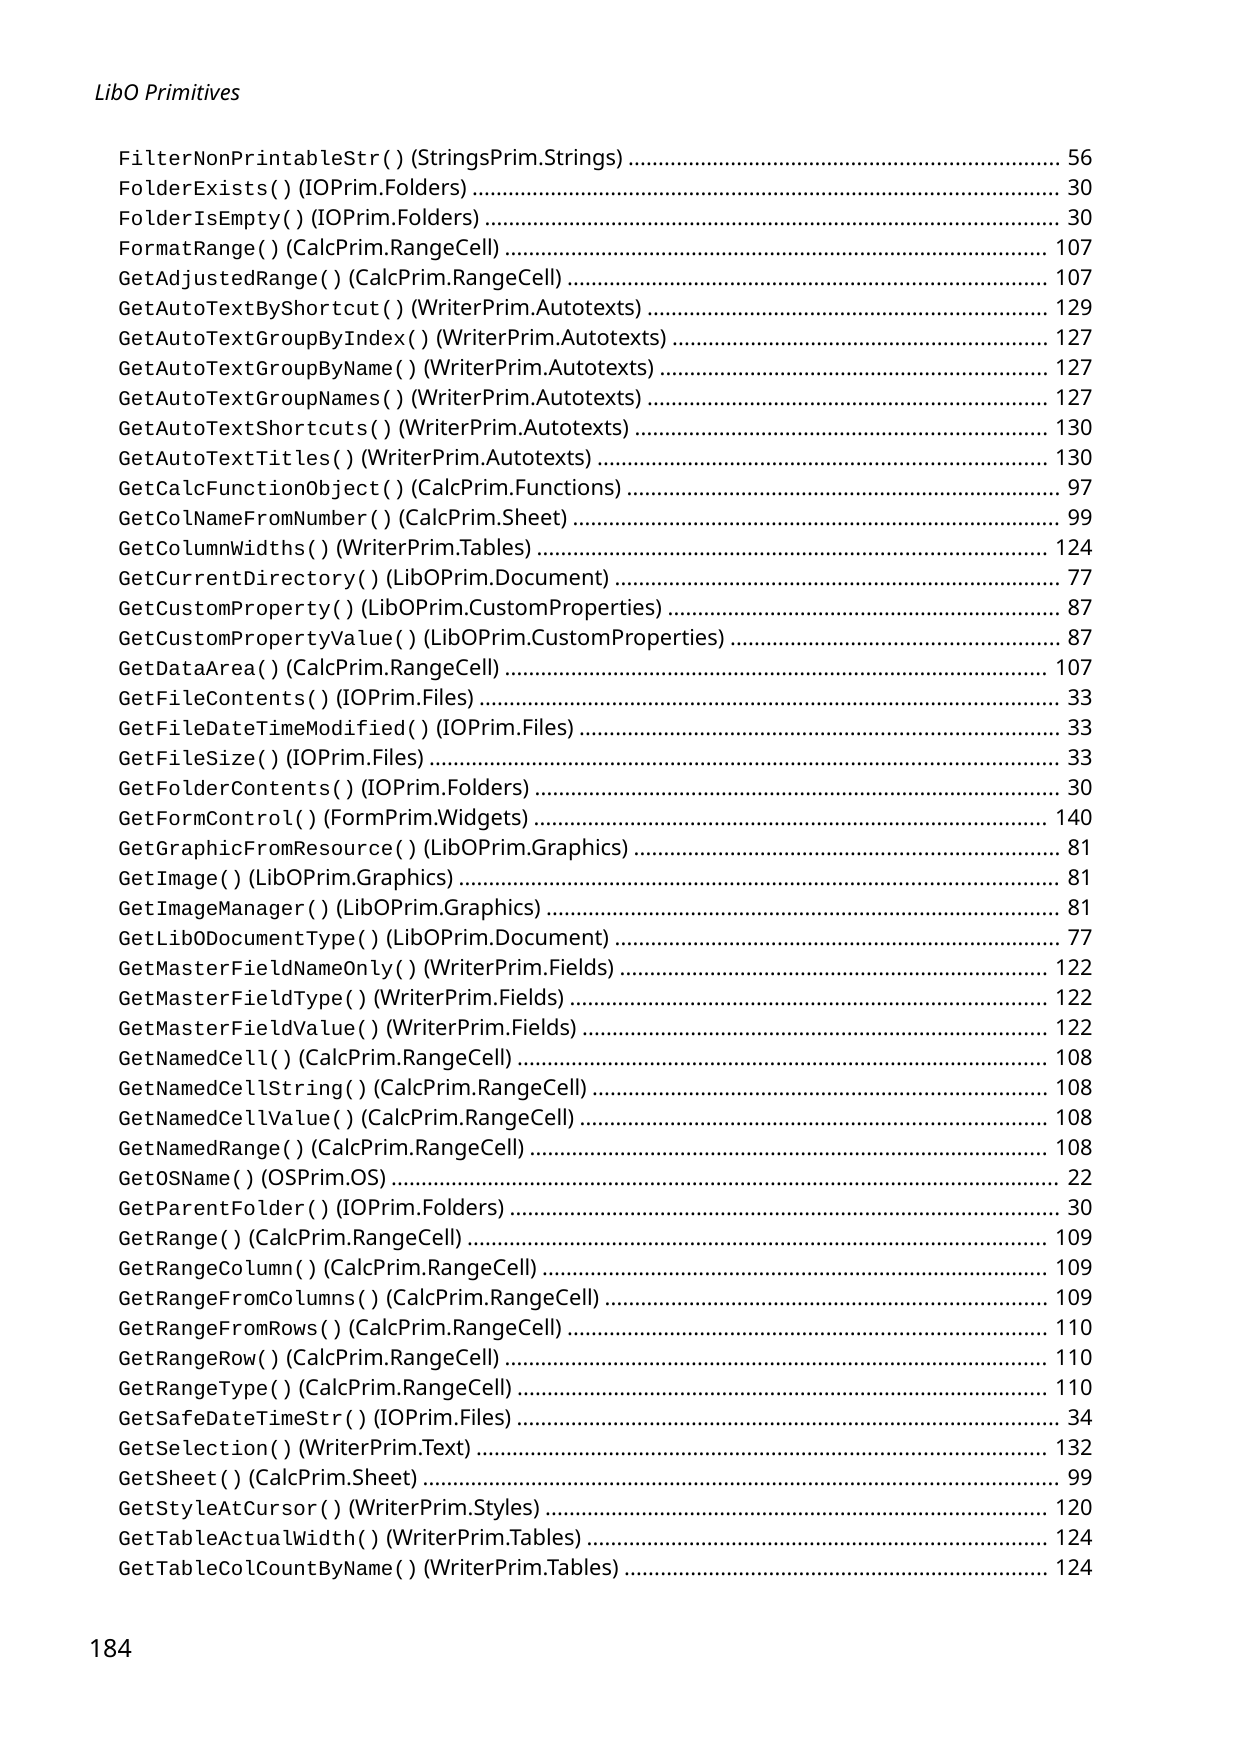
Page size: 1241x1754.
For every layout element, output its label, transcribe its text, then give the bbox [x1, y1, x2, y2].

text FolderIsEmpty() (IOPrim.Folders) 30 [118, 202, 1093, 232]
text GetAdjustedRange() (CalcPrim.RangeCell) 107 [118, 262, 1093, 292]
text GetTableColCountByName() (WriterPrim.Tables) 124 [118, 1552, 1093, 1582]
text GetRangeRow() (CalcPrim.RangeCell) 110 [118, 1342, 1093, 1372]
text GetGraphicFromResource() (LibOPrim.Graphics) 81 [118, 832, 1093, 862]
text GetFileContents() (IOPrim.Files) 33 [118, 682, 1093, 712]
text GetCurrentDirectory() (LibOPrim.Document) 77 [118, 562, 1093, 592]
text GetOSName() (OSPrim.OS) 22 [118, 1162, 1093, 1192]
text GetAutoTextTitles() (WriterPrim.Autotexts) 130 [118, 442, 1093, 472]
text GetImage() (LibOPrim.Graphics) 81 [118, 862, 1093, 892]
text GetCustomPropertyValue() (LibOPrim.CustomProperties) 87 [118, 622, 1093, 652]
text GetStyleAtCursor() (WriterPrim.Styles) 120 [118, 1492, 1093, 1522]
text GetMasterFieldValue() (WriterPrim.Fields) 122 [118, 1012, 1093, 1042]
text FilterNonPrintableStr() (StringsPrim.Strings) 56 [118, 142, 1093, 172]
text GetCustomProperty() (LibOPrim.CustomProperties) 87 [118, 592, 1093, 622]
text GetAutoTextGroupByName() (WriterPrim.Autotexts) 127 [118, 352, 1093, 382]
text GetMasterFieldType() (WriterPrim.Fields) 122 [118, 982, 1093, 1012]
text GetRangeType() (CalcPrim.RangeCell) 110 [118, 1372, 1093, 1402]
text GetAutoTextGroupByIndex() (WriterPrim.Autotexts) 127 [118, 322, 1093, 352]
text GetColNameFromNumber() (CalcPrim.Sheet) 99 [118, 502, 1093, 532]
text GetMasterFieldNameOnly() (WriterPrim.Fields) 122 [118, 952, 1093, 982]
text GetNamedCellString() (CalcPrim.RangeCell) 108 [118, 1072, 1093, 1102]
text GetNamedCellValue() (CalcPrim.RangeCell) 108 [118, 1102, 1093, 1132]
text GetRangeColumn() (CalcPrim.RangeCell) 109 [118, 1252, 1093, 1282]
text GetRangeFromColumns() (CalcPrim.RangeCell) 109 [118, 1282, 1093, 1312]
text GetFileSize() (IOPrim.Files) 33 [118, 742, 1093, 772]
text GetTableActualWidth() (WriterPrim.Tables) 124 [118, 1522, 1093, 1552]
text GetSelection() (WriterPrim.Text) 132 [118, 1432, 1093, 1462]
text FormatRange() (CalcPrim.RangeCell) 107 [118, 232, 1093, 262]
text GetImageManager() (LibOPrim.Graphics) 81 [118, 892, 1093, 922]
text GetFileDateTimeModified() (IOPrim.Files) 33 [118, 712, 1093, 742]
text FolderExists() (IOPrim.Folders) 30 [118, 172, 1093, 202]
text GetNamedCell() (CalcPrim.RangeCell) 108 [118, 1042, 1093, 1072]
text GetRangeFromRows() (CalcPrim.RangeCell) 110 [118, 1312, 1093, 1342]
text GetColumnWidths() (WriterPrim.Tables) 124 [118, 532, 1093, 562]
text GetFolderContents() (IOPrim.Folders) 30 [118, 772, 1093, 802]
text GetSheet() (CalcPrim.Sheet) 99 [118, 1462, 1093, 1492]
text GetSafeDateTimeStr() (IOPrim.Files) 34 [118, 1402, 1093, 1432]
text GetAutoTextShortcuts() (WriterPrim.Autotexts) 130 [118, 412, 1093, 442]
text GetNamedRange() (CalcPrim.RangeCell) 108 [118, 1132, 1093, 1162]
text GetFormControl() (FormPrim.Widgets) 140 [118, 802, 1093, 832]
text GetParentFolder() (IOPrim.Folders) 30 [118, 1192, 1093, 1222]
text GetCalcFunctionObject() (CalcPrim.Functions) 97 [118, 472, 1093, 502]
text GetDataArea() (CalcPrim.RangeCell) 107 [118, 652, 1093, 682]
text GetAutoTextByShortcut() (WriterPrim.Autotexts) 129 [118, 292, 1093, 322]
text GetAutoTextGroupNames() (WriterPrim.Autotexts) 127 [118, 382, 1093, 412]
text GetLibODocumentType() (LibOPrim.Document) 77 [118, 922, 1093, 952]
text GetRange() (CalcPrim.RangeCell) 109 [118, 1222, 1093, 1252]
